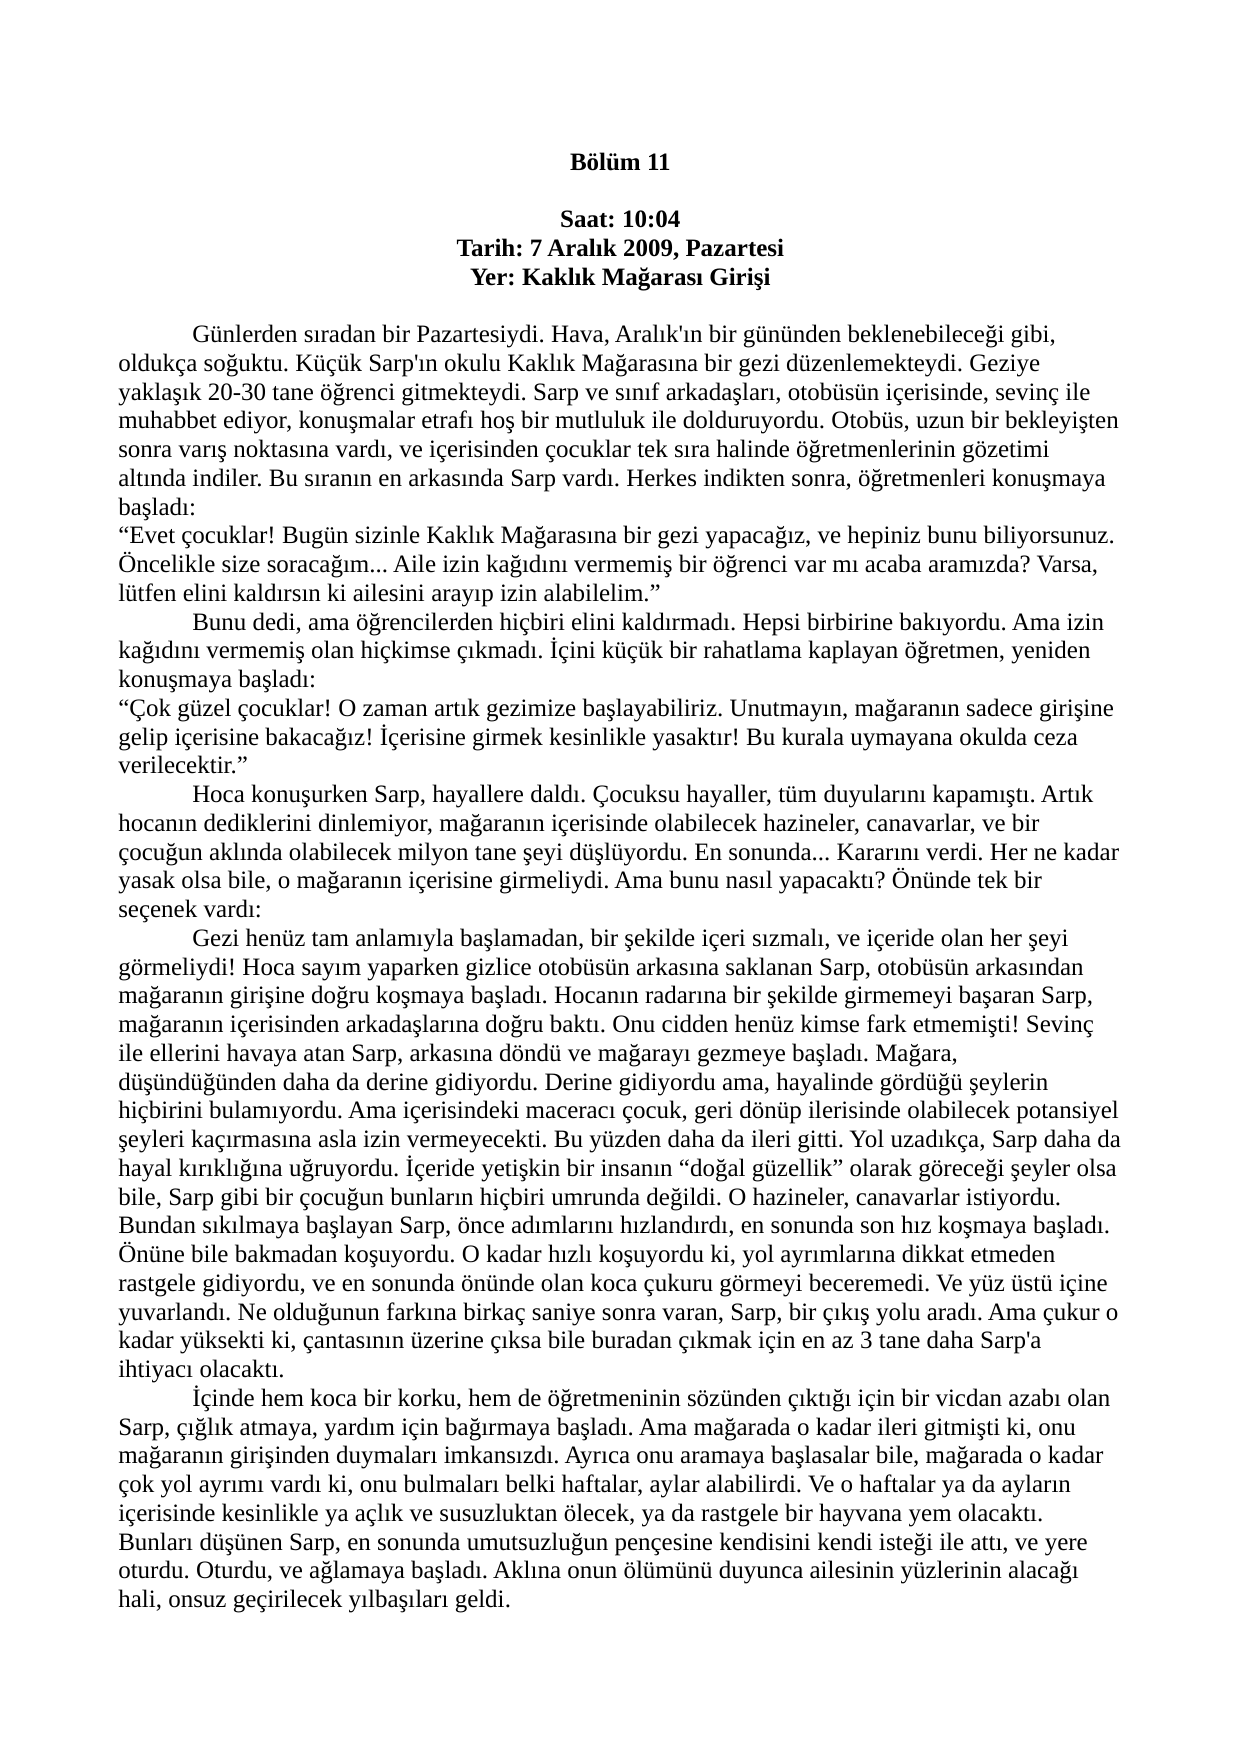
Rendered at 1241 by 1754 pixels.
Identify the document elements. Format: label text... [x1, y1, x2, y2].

text Bölüm 11 [118, 147, 1122, 176]
text Günlerden sıradan bir Pazartesiydi. Hava, Aralık'ın bir gününden beklenebileceği gibi, oldukça soğuktu. Küçük Sarp'ın okulu Kaklık Mağarasına bir gezi düzenlemekteydi. Geziye yaklaşık 20-30 tane öğrenci gitmekteydi. Sarp ve sınıf arkadaşları, otobüsün içerisinde, sevinç ile muhabbet ediyor, konuşmalar etrafı hoş bir mutluluk ile dolduruyordu. Otobüs, uzun bir bekleyişten sonra varış noktasına vardı, ve içerisinden çocuklar tek sıra halinde öğretmenlerinin gözetimi altında indiler. Bu sıranın en arkasında Sarp vardı. Herkes indikten sonra, öğretmenleri konuşmaya başladı: [118, 319, 1122, 521]
text İçinde hem koca bir korku, hem de öğretmeninin sözünden çıktığı için bir vicdan azabı olan Sarp, çığlık atmaya, yardım için bağırmaya başladı. Ama mağarada o kadar ileri gitmişti ki, onu mağaranın girişinden duymaları imkansızdı. Ayrıca onu aramaya başlasalar bile, mağarada o kadar çok yol ayrımı vardı ki, onu bulmaları belki haftalar, aylar alabilirdi. Ve o haftalar ya da ayların içerisinde kesinlikle ya açlık ve susuzluktan ölecek, ya da rastgele bir hayvana yem olacaktı. Bunları düşünen Sarp, en sonunda umutsuzluğun pençesine kendisini kendi isteği ile attı, ve yere oturdu. Oturdu, ve ağlamaya başladı. Aklına onun ölümünü duyunca ailesinin yüzlerinin alacağı hali, onsuz geçirilecek yılbaşıları geldi. [118, 1383, 1122, 1613]
text Hoca konuşurken Sarp, hayallere daldı. Çocuksu hayaller, tüm duyularını kapamıştı. Artık hocanın dediklerini dinlemiyor, mağaranın içerisinde olabilecek hazineler, canavarlar, ve bir çocuğun aklında olabilecek milyon tane şeyi düşlüyordu. En sonunda... Kararını verdi. Her ne kadar yasak olsa bile, o mağaranın içerisine girmeliydi. Ama bunu nasıl yapacaktı? Önünde tek bir seçenek vardı: [118, 779, 1122, 923]
text “Çok güzel çocuklar! O zaman artık gezimize başlayabiliriz. Unutmayın, mağaranın sadece girişine gelip içerisine bakacağız! İçerisine girmek kesinlikle yasaktır! Bu kurala uymayana okulda ceza verilecektir.” [118, 693, 1122, 779]
text “Evet çocuklar! Bugün sizinle Kaklık Mağarasına bir gezi yapacağız, ve hepiniz bunu biliyorsunuz. Öncelikle size soracağım... Aile izin kağıdını vermemiş bir öğrenci var mı acaba aramızda? Varsa, lütfen elini kaldırsın ki ailesini arayıp izin alabilelim.” [118, 521, 1122, 607]
text Yer: Kaklık Mağarası Girişi [118, 262, 1122, 291]
text Saat: 10:04 [118, 204, 1122, 233]
text Bunu dedi, ama öğrencilerden hiçbiri elini kaldırmadı. Hepsi birbirine bakıyordu. Ama izin kağıdını vermemiş olan hiçkimse çıkmadı. İçini küçük bir rahatlama kaplayan öğretmen, yeniden konuşmaya başladı: [118, 607, 1122, 693]
text Tarih: 7 Aralık 2009, Pazartesi [118, 233, 1122, 262]
text Gezi henüz tam anlamıyla başlamadan, bir şekilde içeri sızmalı, ve içeride olan her şeyi görmeliydi! Hoca sayım yaparken gizlice otobüsün arkasına saklanan Sarp, otobüsün arkasından mağaranın girişine doğru koşmaya başladı. Hocanın radarına bir şekilde girmemeyi başaran Sarp, mağaranın içerisinden arkadaşlarına doğru baktı. Onu cidden henüz kimse fark etmemişti! Sevinç ile ellerini havaya atan Sarp, arkasına döndü ve mağarayı gezmeye başladı. Mağara, düşündüğünden daha da derine gidiyordu. Derine gidiyordu ama, hayalinde gördüğü şeylerin hiçbirini bulamıyordu. Ama içerisindeki maceracı çocuk, geri dönüp ilerisinde olabilecek potansiyel şeyleri kaçırmasına asla izin vermeyecekti. Bu yüzden daha da ileri gitti. Yol uzadıkça, Sarp daha da hayal kırıklığına uğruyordu. İçeride yetişkin bir insanın “doğal güzellik” olarak göreceği şeyler olsa bile, Sarp gibi bir çocuğun bunların hiçbiri umrunda değildi. O hazineler, canavarlar istiyordu. Bundan sıkılmaya başlayan Sarp, önce adımlarını hızlandırdı, en sonunda son hız koşmaya başladı. Önüne bile bakmadan koşuyordu. O kadar hızlı koşuyordu ki, yol ayrımlarına dikkat etmeden rastgele gidiyordu, ve en sonunda önünde olan koca çukuru görmeyi beceremedi. Ve yüz üstü içine yuvarlandı. Ne olduğunun farkına birkaç saniye sonra varan, Sarp, bir çıkış yolu aradı. Ama çukur o kadar yüksekti ki, çantasının üzerine çıksa bile buradan çıkmak için en az 3 tane daha Sarp'a ihtiyacı olacaktı. [118, 923, 1122, 1383]
